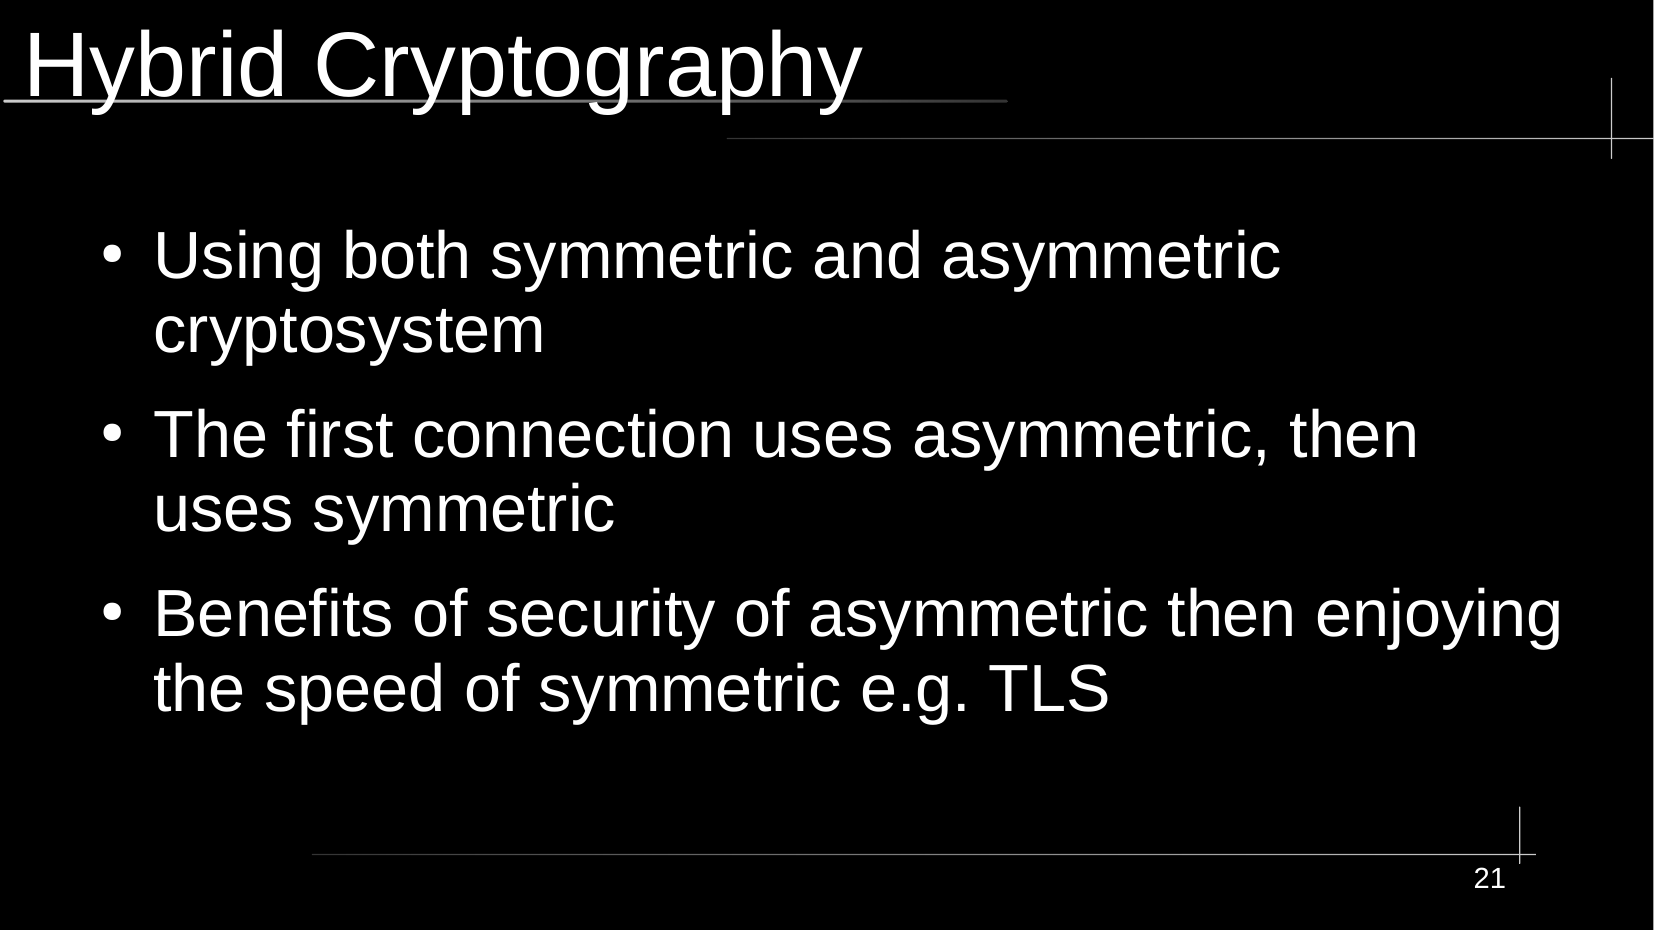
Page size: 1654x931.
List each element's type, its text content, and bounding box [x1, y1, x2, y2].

title Hybrid Cryptography [23, 11, 1589, 119]
list Using both symmetric and asymmetric cryptosystem The first connection uses asymmetric, then uses symmetric Benefits of security of asymmetric then enjoying the speed of symmetric e.g. TLS [82, 217, 1571, 906]
